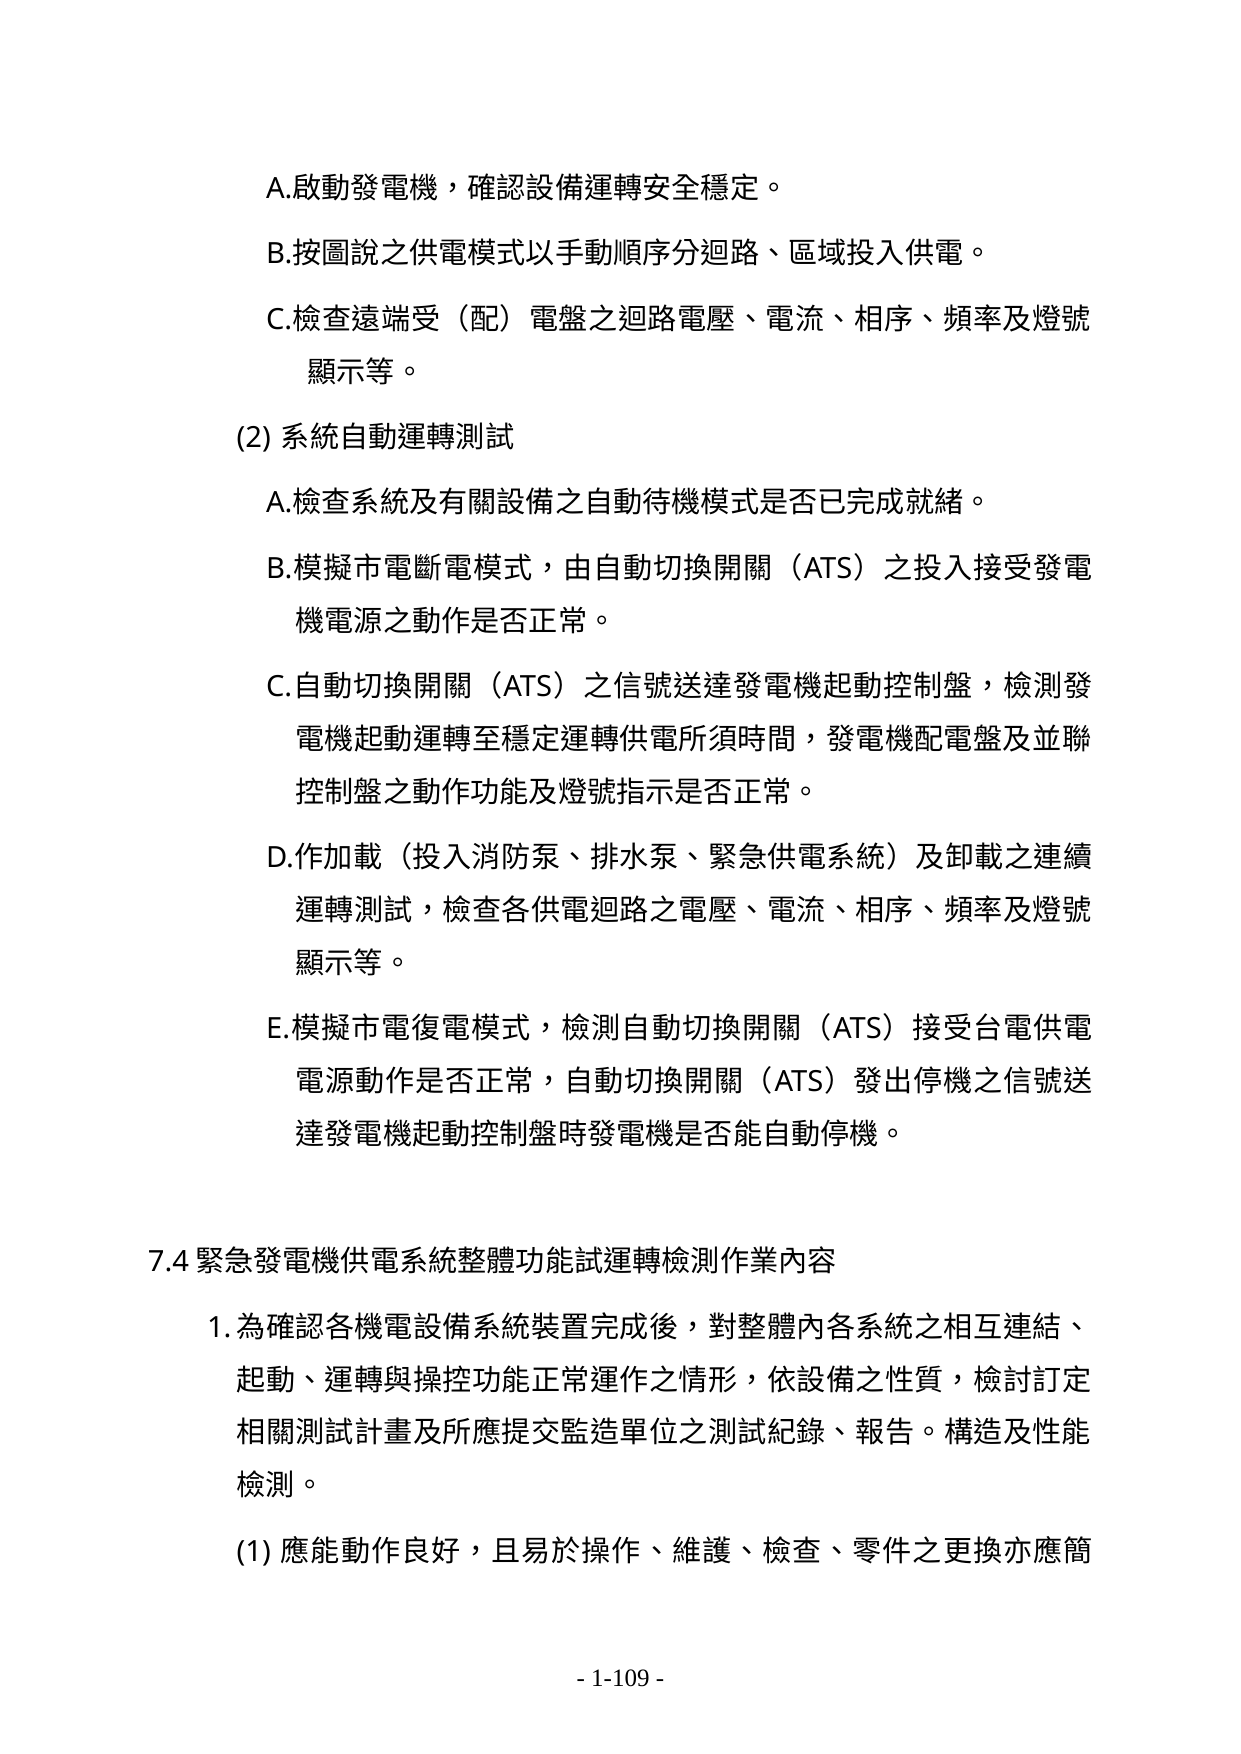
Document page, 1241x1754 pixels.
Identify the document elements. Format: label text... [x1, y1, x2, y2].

text B.按圖說之供電模式以手動順序分迴路、區域投入供電。 [266, 230, 1092, 272]
text B.模擬市電斷電模式，由自動切換開關（ATS）之投入接受發電機電源之動作是否正常。 [266, 544, 1092, 639]
subtitle 7.4緊急發電機供電系統整體功能試運轉檢測作業內容 [148, 1238, 1092, 1280]
text (1) 應能動作良好，且易於操作、維護、檢查、零件之更換亦應簡 [236, 1527, 1092, 1569]
text (2) 系統自動運轉測試 [236, 413, 1092, 456]
text C.自動切換開關（ATS）之信號送達發電機起動控制盤，檢測發電機起動運轉至穩定運轉供電所須時間，發電機配電盤及並聯控制盤之動作功能及燈號指示是否正常。 [266, 663, 1092, 811]
text D.作加載（投入消防泵、排水泵、緊急供電系統）及卸載之連續運轉測試，檢查各供電迴路之電壓、電流、相序、頻率及燈號顯示等。 [266, 834, 1092, 982]
text A.檢查系統及有關設備之自動待機模式是否已完成就緒。 [266, 479, 1092, 521]
text E.模擬市電復電模式，檢測自動切換開關（ATS）接受台電供電電源動作是否正常，自動切換開關（ATS）發出停機之信號送達發電機起動控制盤時發電機是否能自動停機。 [266, 1005, 1092, 1153]
text C.檢查遠端受（配）電盤之迴路電壓、電流、相序、頻率及燈號顯示等。 [266, 295, 1092, 391]
subtitle 1. 為確認各機電設備系統裝置完成後，對整體內各系統之相互連結、起動、運轉與操控功能正常運作之情形，依設備之性質，檢討訂定相關測試計畫及所應提交監造單位之測試紀錄、報告。構造及性能檢測。 [207, 1303, 1092, 1504]
text A.啟動發電機，確認設備運轉安全穩定。 [266, 164, 1092, 207]
